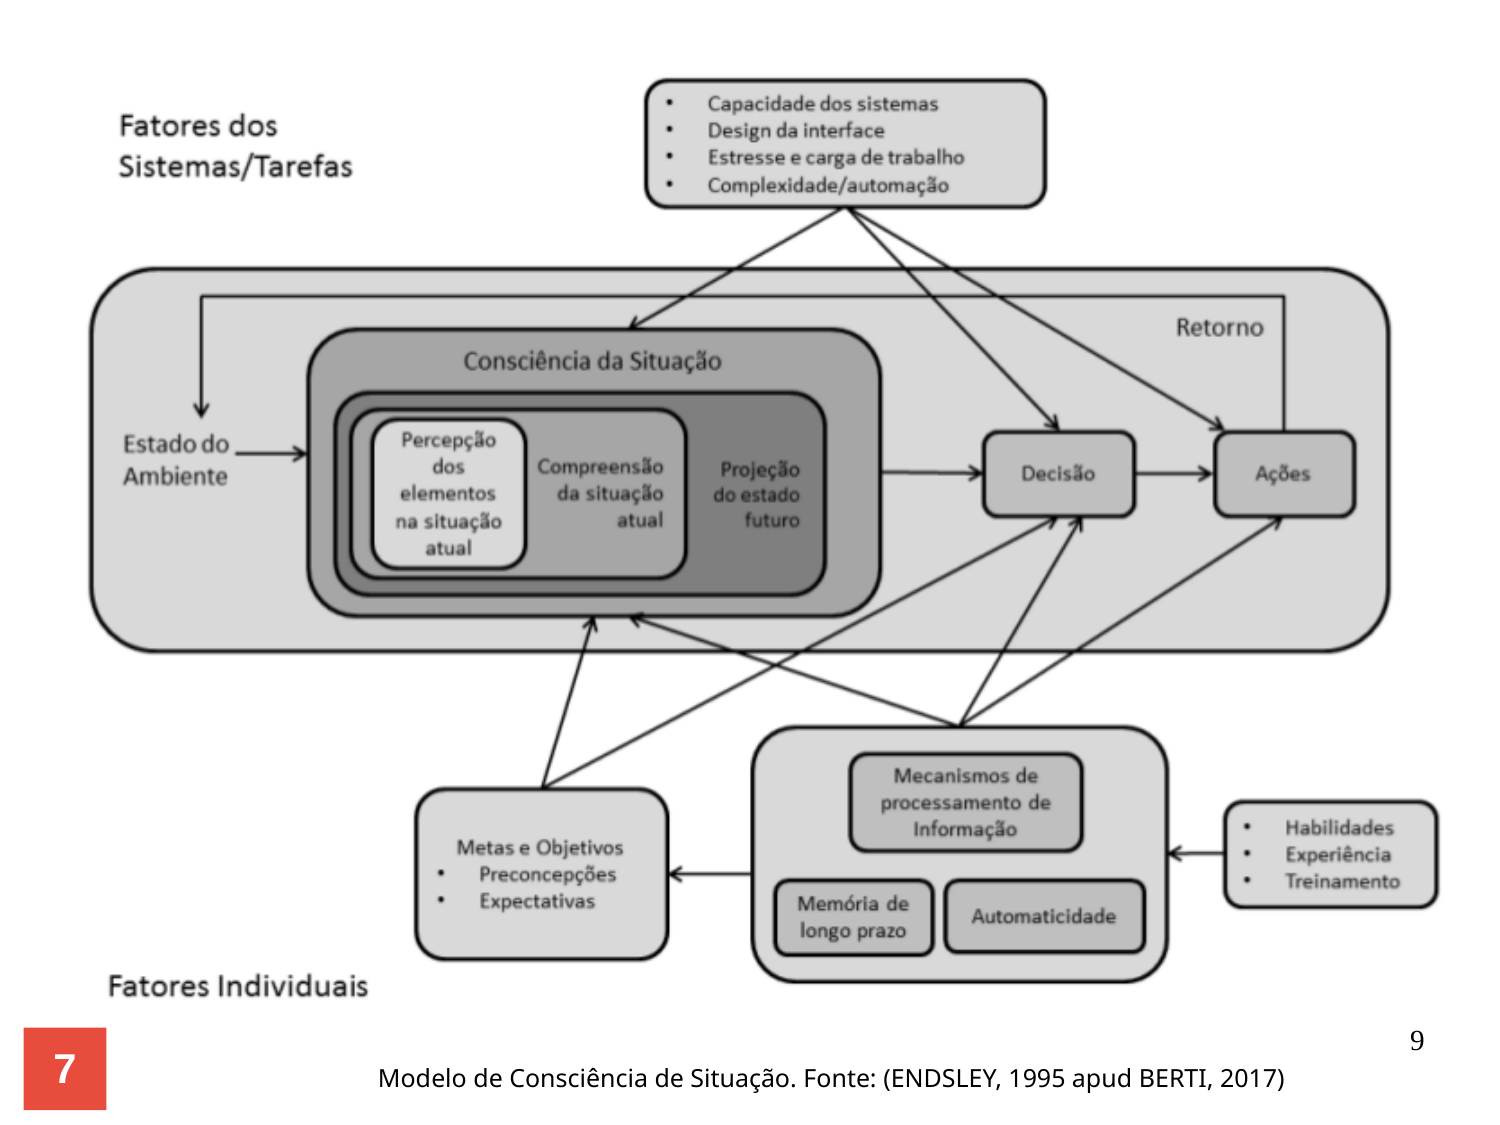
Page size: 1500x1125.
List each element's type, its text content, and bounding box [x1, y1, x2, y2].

text_box Modelo de Consciência de Situação. Fonte: (ENDSLEY, 1995 apud BERTI, 2017) [363, 1055, 1383, 1100]
text_box 7 [23, 1027, 107, 1111]
picture [51, 50, 1465, 1016]
